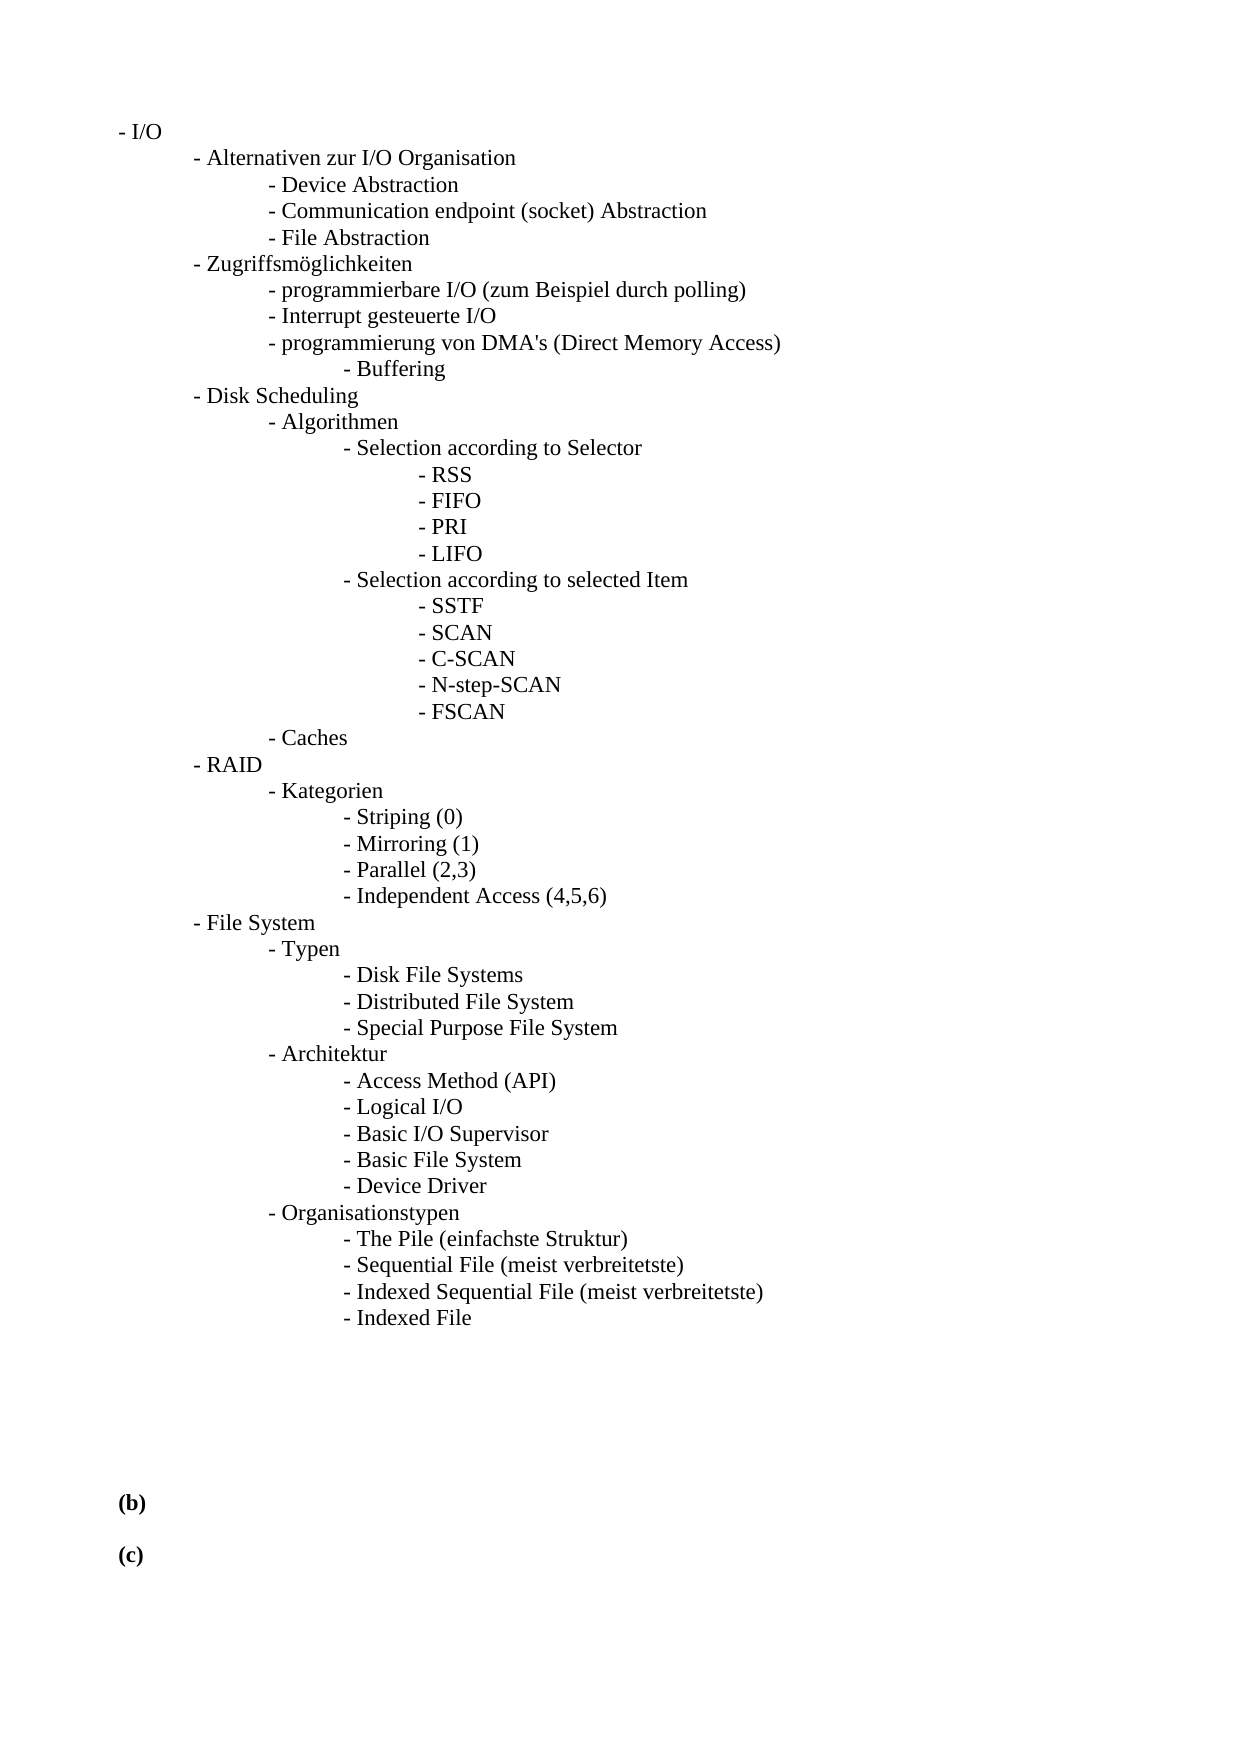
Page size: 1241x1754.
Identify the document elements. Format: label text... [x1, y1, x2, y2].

text - Independent Access (4,5,6) [118, 882, 1122, 909]
text - Logical I/O [118, 1093, 1122, 1119]
text - Mirroring (1) [118, 830, 1122, 856]
text - programmierung von DMA's (Direct Memory Access) [118, 329, 1122, 355]
text - N-step-SCAN [118, 672, 1122, 698]
text - programmierbare I/O (zum Beispiel durch polling) [118, 276, 1122, 303]
text - Algorithmen [118, 408, 1122, 434]
text - Parallel (2,3) [118, 856, 1122, 882]
text - Device Abstraction [118, 171, 1122, 197]
text - SSTF [118, 592, 1122, 619]
text - Selection according to Selector [118, 434, 1122, 461]
text - File System [118, 909, 1122, 935]
text - Disk File Systems [118, 961, 1122, 988]
text - C-SCAN [118, 645, 1122, 672]
text - Kategorien [118, 777, 1122, 803]
text - Distributed File System [118, 988, 1122, 1014]
text - Selection according to selected Item [118, 566, 1122, 592]
text - Indexed Sequential File (meist verbreitetste) [118, 1278, 1122, 1304]
text - RSS [118, 461, 1122, 487]
text - FSCAN [118, 698, 1122, 724]
text - Interrupt gesteuerte I/O [118, 303, 1122, 329]
text - Buffering [118, 355, 1122, 382]
text - Architektur [118, 1041, 1122, 1067]
text - Zugriffsmöglichkeiten [118, 250, 1122, 276]
text - Sequential File (meist verbreitetste) [118, 1251, 1122, 1278]
text - Basic I/O Supervisor [118, 1119, 1122, 1146]
text - Organisationstypen [118, 1199, 1122, 1225]
text - The Pile (einfachste Struktur) [118, 1225, 1122, 1251]
text - Special Purpose File System [118, 1014, 1122, 1041]
text - RAID [118, 751, 1122, 777]
text - Access Method (API) [118, 1067, 1122, 1093]
text - Typen [118, 935, 1122, 961]
text - Device Driver [118, 1172, 1122, 1199]
text - Striping (0) [118, 803, 1122, 830]
text - PRI [118, 513, 1122, 540]
text - File Abstraction [118, 223, 1122, 250]
text - Indexed File [118, 1304, 1122, 1330]
text - Disk Scheduling [118, 382, 1122, 408]
text (b) [118, 1488, 1122, 1515]
text - I/O [118, 118, 1122, 144]
text (c) [118, 1541, 1122, 1568]
text - SCAN [118, 619, 1122, 645]
text - FIFO [118, 487, 1122, 513]
text - Communication endpoint (socket) Abstraction [118, 197, 1122, 223]
text - LIFO [118, 540, 1122, 566]
text - Basic File System [118, 1146, 1122, 1172]
text - Alternativen zur I/O Organisation [118, 144, 1122, 171]
text - Caches [118, 724, 1122, 751]
